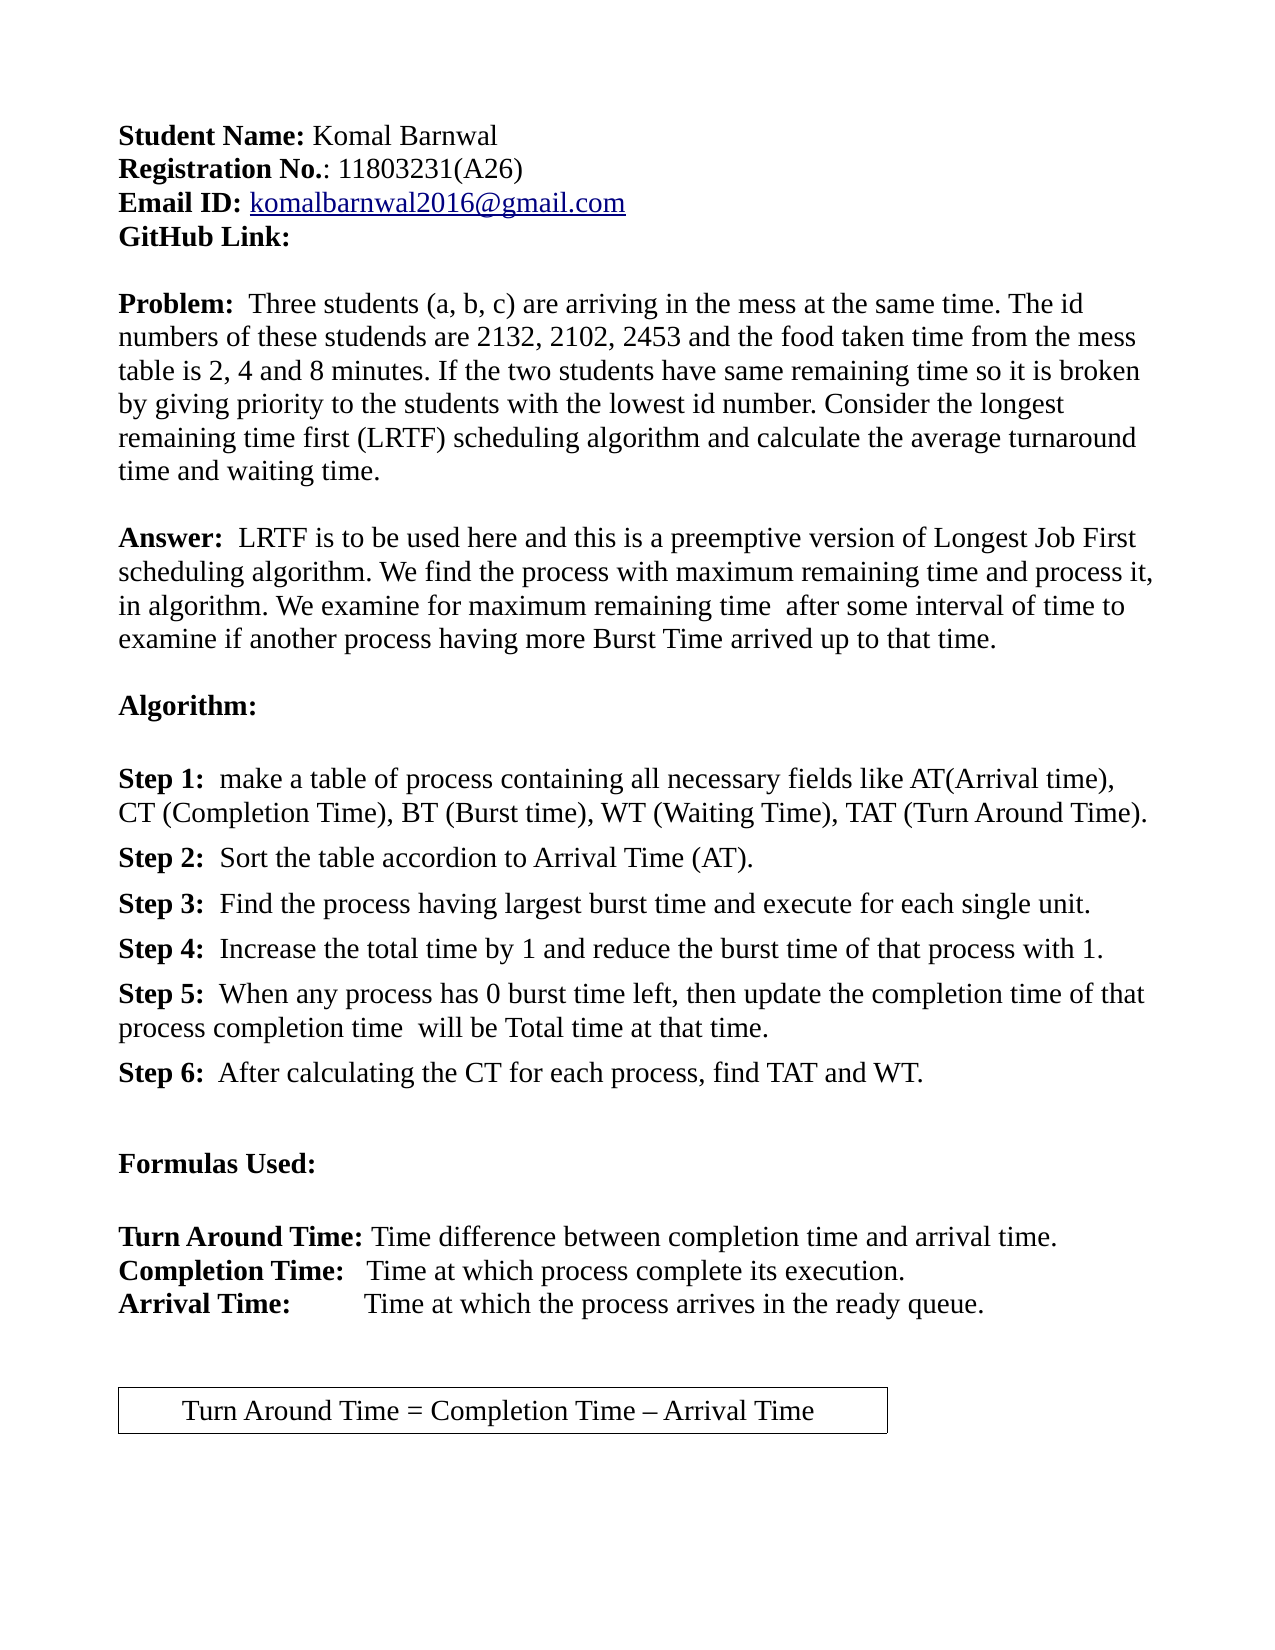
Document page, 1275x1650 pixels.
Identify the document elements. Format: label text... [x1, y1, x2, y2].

text GitHub Link: [118, 219, 1157, 252]
text Algorithm: [118, 688, 1157, 722]
text Step 4: Increase the total time by 1 and reduce the burst time of that process with 1. [118, 931, 1157, 965]
text Turn Around Time: Time difference between completion time and arrival time. [118, 1219, 1157, 1253]
text Answer: LRTF is to be used here and this is a preemptive version of Longest Job First scheduling algorithm. We find the process with maximum remaining time and process it, in algorithm. We examine for maximum remaining time after some interval of time to examine if another process having more Burst Time arrived up to that time. [118, 521, 1157, 655]
text Step 6: After calculating the CT for each process, find TAT and WT. [118, 1056, 1157, 1089]
table_header Turn Around Time = Completion Time – Arrival Time [119, 1388, 887, 1433]
text Step 1: make a table of process containing all necessary fields like AT(Arrival time), CT (Completion Time), BT (Burst time), WT (Waiting Time), TAT (Turn Around Time). [118, 761, 1157, 828]
text Registration No.: 11803231(A26) [118, 152, 1157, 185]
text Step 3: Find the process having largest burst time and execute for each single unit. [118, 886, 1157, 919]
text Email ID: komalbarnwal2016@gmail.com [118, 185, 1157, 219]
text Step 5: When any process has 0 burst time left, then update the completion time of that process completion time will be Total time at that time. [118, 977, 1157, 1044]
text Problem: Three students (a, b, c) are arriving in the mess at the same time. The id numbers of these studends are 2132, 2102, 2453 and the food taken time from the mess table is 2, 4 and 8 minutes. If the two students have same remaining time so it is broken by giving priority to the students with the lowest id number. Consider the longest remaining time first (LRTF) scheduling algorithm and calculate the average turnaround time and waiting time. [118, 286, 1157, 487]
text Step 2: Sort the table accordion to Arrival Time (AT). [118, 840, 1157, 874]
text Completion Time: Time at which process complete its execution. [118, 1253, 1157, 1286]
text Arrival Time: Time at which the process arrives in the ready queue. [118, 1286, 1157, 1320]
text Student Name: Komal Barnwal [118, 118, 1157, 152]
text Formulas Used: [118, 1146, 1157, 1180]
